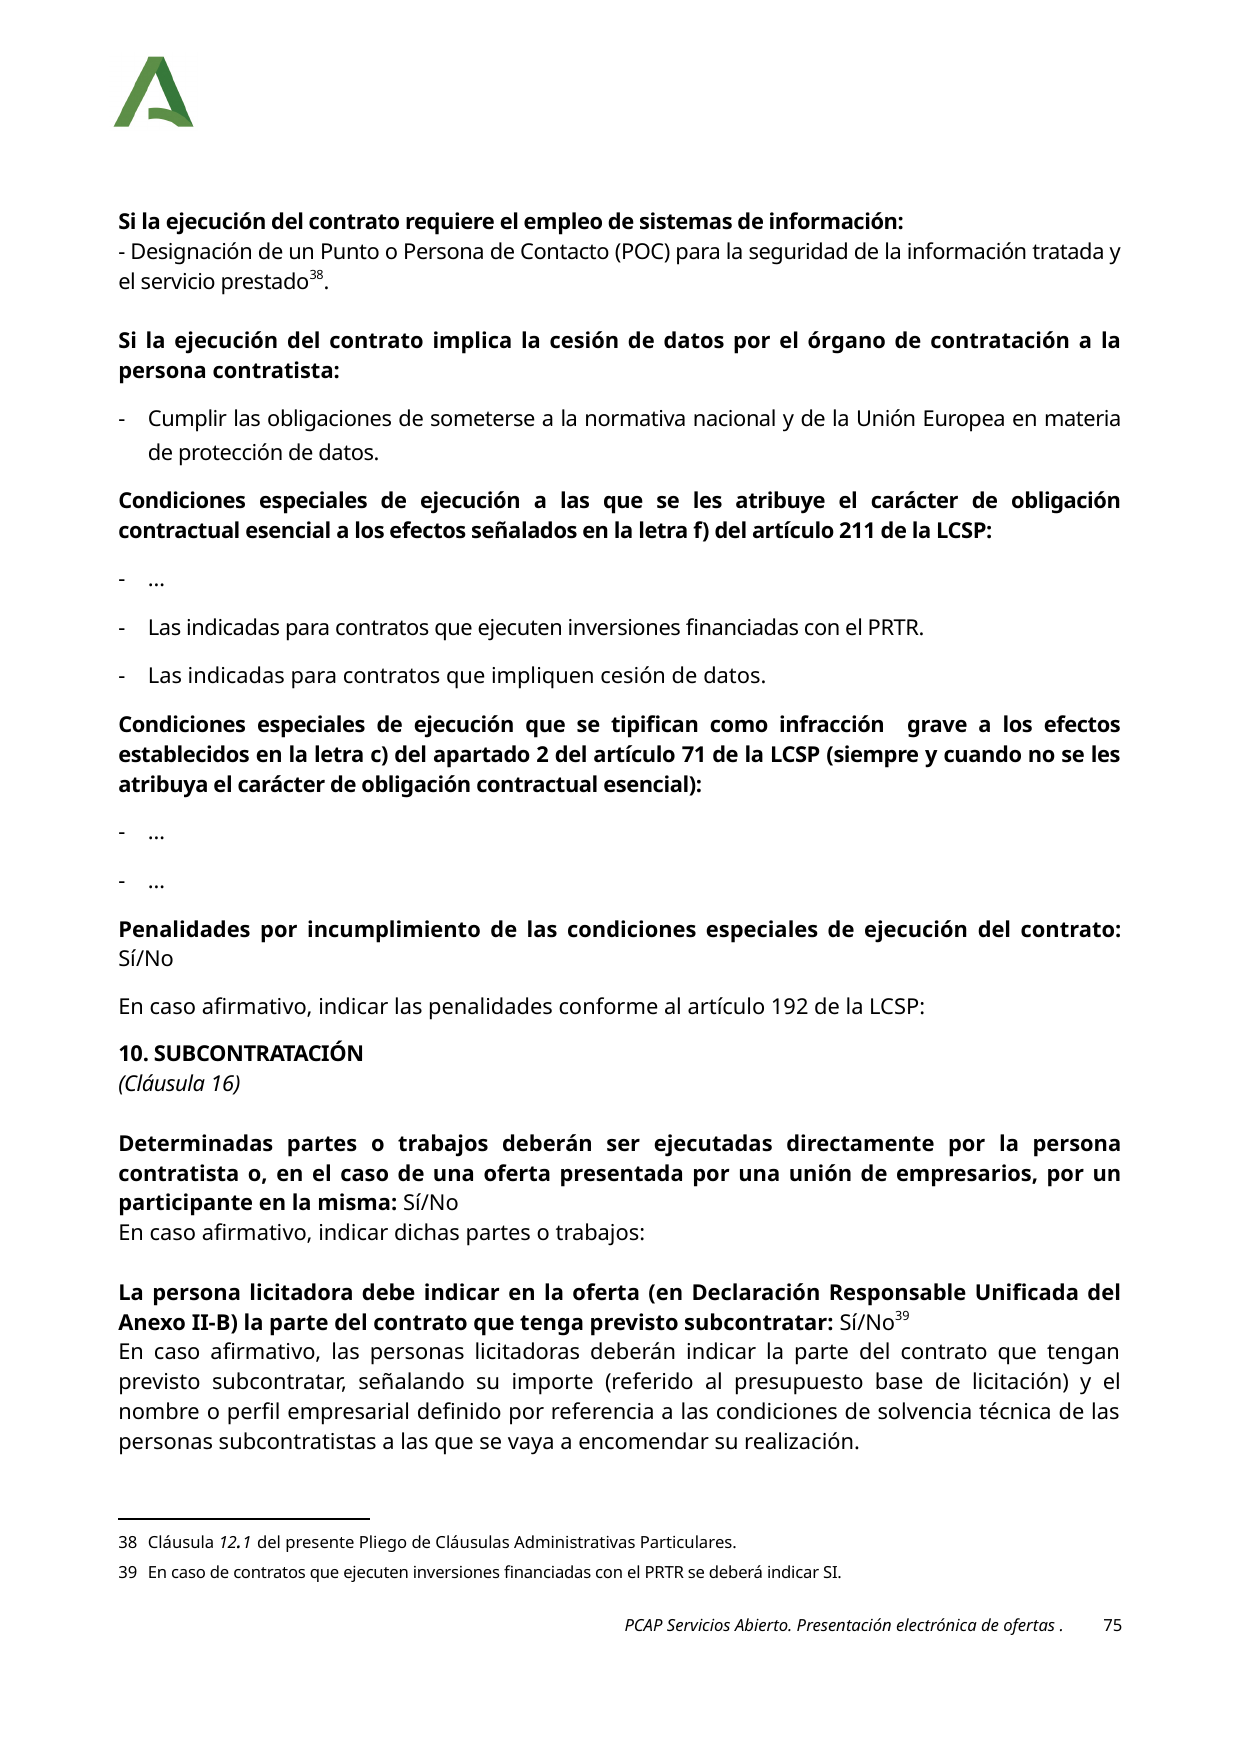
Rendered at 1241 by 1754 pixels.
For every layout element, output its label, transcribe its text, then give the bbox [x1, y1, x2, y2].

text Si la ejecución del contrato requiere el empleo de sistemas de información: [118, 206, 1122, 236]
text - Las indicadas para contratos que ejecuten inversiones financiadas con el PRTR. [118, 612, 1122, 641]
text - Las indicadas para contratos que impliquen cesión de datos. [118, 660, 1122, 690]
picture [109, 52, 198, 131]
text En caso afirmativo, las personas licitadoras deberán indicar la parte del contrato que tengan previsto subcontratar, señalando su importe (referido al presupuesto base de licitación) y el nombre o perfil empresarial definido por referencia a las condiciones de solvencia técnica de las personas subcontratistas a las que se vaya a encomendar su realización. [118, 1336, 1122, 1456]
text - … [118, 563, 1122, 593]
text En caso de contratos que ejecuten inversiones financiadas con el PRTR se deberá indicar SI. [118, 1561, 1122, 1584]
text Cláusula 12.1 del presente Pliego de Cláusulas Administrativas Particulares. [118, 1525, 1122, 1555]
text - Cumplir las obligaciones de someterse a la normativa nacional y de la Unión Europea en materia de protección de datos. [118, 403, 1122, 467]
text En caso afirmativo, indicar dichas partes o trabajos: [118, 1217, 1122, 1247]
text - Designación de un Punto o Persona de Contacto (POC) para la seguridad de la información tratada y el servicio prestado. [118, 236, 1122, 296]
text En caso afirmativo, indicar las penalidades conforme al artículo 192 de la LCSP: [118, 991, 1122, 1021]
text - … [118, 816, 1122, 846]
text Si la ejecución del contrato implica la cesión de datos por el órgano de contratación a la persona contratista: [118, 325, 1122, 385]
text 10. SUBCONTRATACIÓN [118, 1038, 1122, 1068]
text La persona licitadora debe indicar en la oferta (en Declaración Responsable Unificada del Anexo II-B) la parte del contrato que tenga previsto subcontratar: Sí/No [118, 1277, 1122, 1336]
text Condiciones especiales de ejecución que se tipifican como infracción grave a los efectos establecidos en la letra c) del apartado 2 del artículo 71 de la LCSP (siempre y cuando no se les atribuya el carácter de obligación contractual esencial): [118, 709, 1122, 798]
text Penalidades por incumplimiento de las condiciones especiales de ejecución del contrato: Sí/No [118, 914, 1122, 973]
text Determinadas partes o trabajos deberán ser ejecutadas directamente por la persona contratista o, en el caso de una oferta presentada por una unión de empresarios, por un participante en la misma: Sí/No [118, 1128, 1122, 1217]
text (Cláusula 16) [118, 1068, 1122, 1098]
text - … [118, 865, 1122, 895]
text Condiciones especiales de ejecución a las que se les atribuye el carácter de obligación contractual esencial a los efectos señalados en la letra f) del artículo 211 de la LCSP: [118, 486, 1122, 545]
